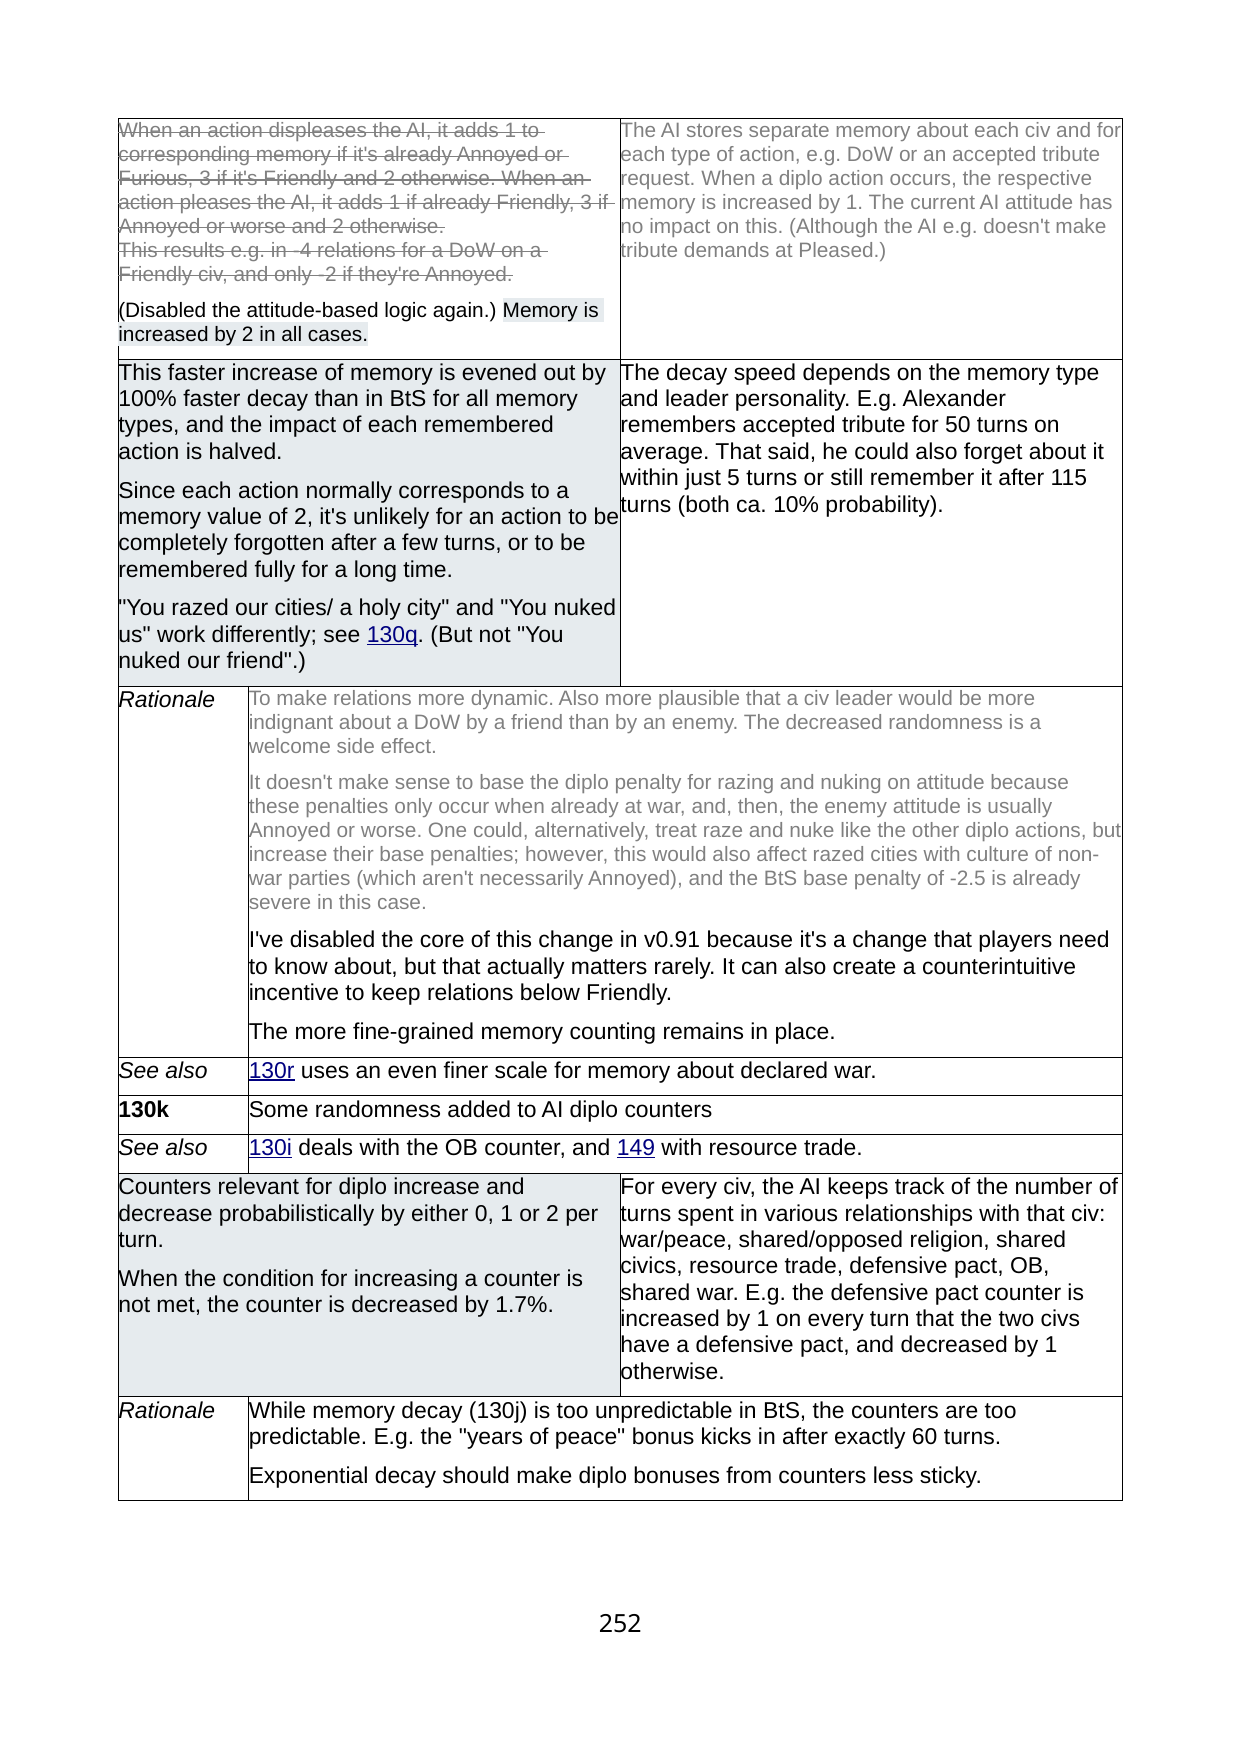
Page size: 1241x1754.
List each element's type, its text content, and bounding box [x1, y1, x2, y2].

table_cell 130r uses an even finer scale for memory about declared war. [249, 1058, 1122, 1095]
table_cell 130i deals with the OB counter, and 149 with resource trade. [249, 1135, 1122, 1173]
table_cell The decay speed depends on the memory type and leader personality. E.g. Alexander remembers accepted tribute for 50 turns on average. That said, he could also forget about it within just 5 turns or still remember it after 115 turns (both ca. 10% probability). [621, 360, 1122, 686]
table_cell Counters relevant for diplo increase and decrease probabilistically by either 0, 1 or 2 per turn. When the condition for increasing a counter is not met, the counter is decreased by 1.7%. [119, 1174, 620, 1396]
table_cell The AI stores separate memory about each civ and for each type of action, e.g. DoW or an accepted tribute request. When a diplo action occurs, the respective memory is increased by 1. The current AI attitude has no impact on this. (Although the AI e.g. doesn't make tribute demands at Pleased.) [621, 119, 1122, 359]
table_cell To make relations more dynamic. Also more plausible that a civ leader would be more indignant about a DoW by a friend than by an enemy. The decreased randomness is a welcome side effect. It doesn't make sense to base the diplo penalty for razing and nuking on attitude because these penalties only occur when already at war, and, then, the enemy attitude is usually Annoyed or worse. One could, alternatively, treat raze and nuke like the other diplo actions, but increase their base penalties; however, this would also affect razed cities with culture of non-war parties (which aren't necessarily Annoyed), and the BtS base penalty of -2.5 is already severe in this case. I've disabled the core of this change in v0.91 because it's a change that players need to know about, but that actually matters rarely. It can also create a counterintuitive incentive to keep relations below Friendly. The more fine-grained memory counting remains in place. [249, 687, 1122, 1057]
table_cell Rationale [119, 687, 248, 1057]
table_cell This faster increase of memory is evened out by 100% faster decay than in BtS for all memory types, and the impact of each remembered action is halved. Since each action normally corresponds to a memory value of 2, it's unlikely for an action to be completely forgotten after a few turns, or to be remembered fully for a long time. "You razed our cities/ a holy city" and "You nuked us" work differently; see 130q. (But not "You nuked our friend".) [119, 360, 620, 686]
table_cell See also [119, 1135, 248, 1173]
table_cell Some randomness added to AI diplo counters [249, 1096, 1122, 1134]
table_cell 130k [119, 1096, 248, 1134]
table_cell When an action displeases the AI, it adds 1 to corresponding memory if it's already Annoyed or Furious, 3 if it's Friendly and 2 otherwise. When an action pleases the AI, it adds 1 if already Friendly, 3 if Annoyed or worse and 2 otherwise. This results e.g. in -4 relations for a DoW on a Friendly civ, and only -2 if they're Annoyed. (Disabled the attitude-based logic again.) Memory is increased by 2 in all cases. [119, 119, 620, 359]
table_cell For every civ, the AI keeps track of the number of turns spent in various relationships with that civ: war/peace, shared/opposed religion, shared civics, resource trade, defensive pact, OB, shared war. E.g. the defensive pact counter is increased by 1 on every turn that the two civs have a defensive pact, and decreased by 1 otherwise. [621, 1174, 1122, 1396]
table_cell Rationale [119, 1397, 248, 1500]
table_cell While memory decay (130j) is too unpredictable in BtS, the counters are too predictable. E.g. the "years of peace" bonus kicks in after exactly 60 turns. Exponential decay should make diplo bonuses from counters less sticky. [249, 1397, 1122, 1500]
table_cell See also [119, 1058, 248, 1095]
